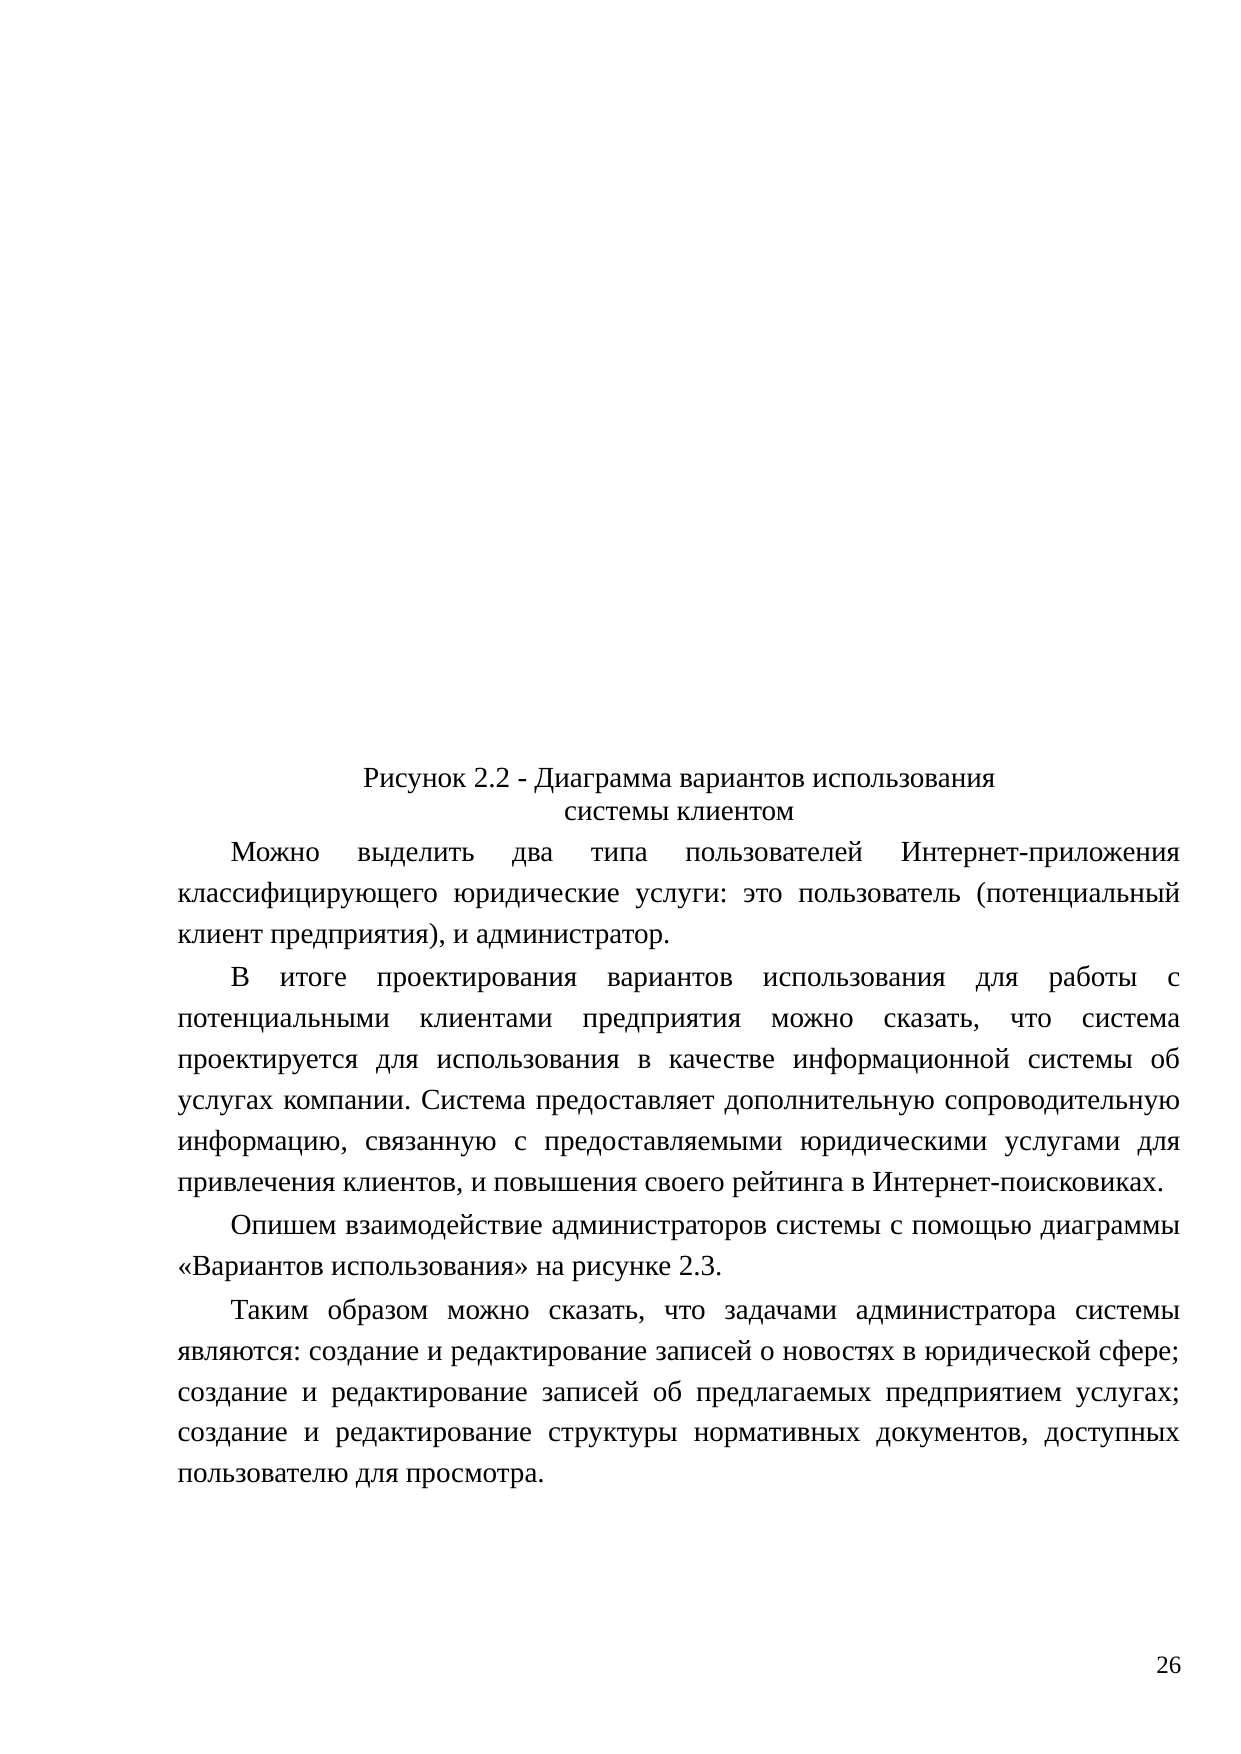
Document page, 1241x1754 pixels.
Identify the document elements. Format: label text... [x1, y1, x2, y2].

text В итоге проектирования вариантов использования для работы с потенциальными клиентами предприятия можно сказать, что система проектируется для использования в качестве информационной системы об услугах компании. Система предоставляет дополнительную сопроводительную информацию, связанную с предоставляемыми юридическими услугами для привлечения клиентов, и повышения своего рейтинга в Интернет-поисковиках. [177, 959, 1181, 1197]
text Рисунок 2.2 - Диаграмма вариантов использования системы клиентом [362, 87, 996, 827]
text Можно выделить два типа пользователей Интернет-приложения классифицирующего юридические услуги: это пользователь (потенциальный клиент предприятия), и администратор. [177, 75, 1181, 949]
text Таким образом можно сказать, что задачами администратора системы являются: создание и редактирование записей о новостях в юридической сфере; создание и редактирование записей об предлагаемых предприятием услугах; создание и редактирование структуры нормативных документов, доступных пользователю для просмотра. [177, 1292, 1181, 1489]
text Опишем взаимодействие администраторов системы с помощью диаграммы «Вариантов использования» на рисунке 2.3. [177, 1207, 1181, 1282]
